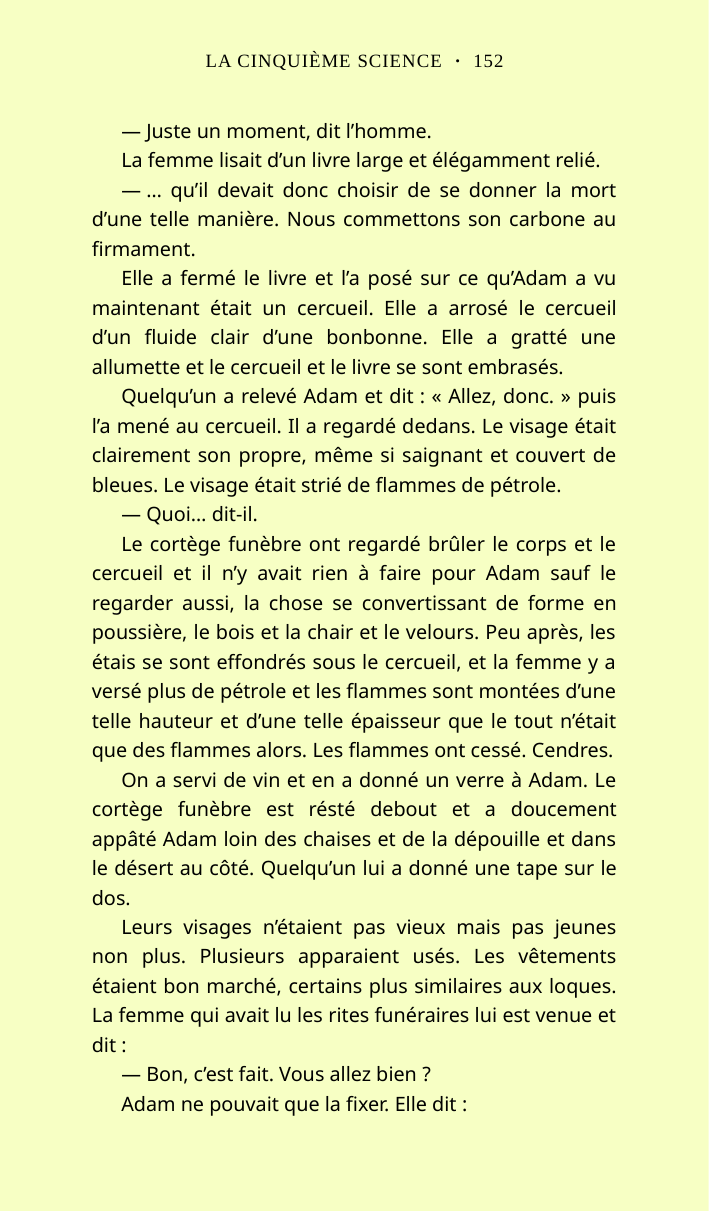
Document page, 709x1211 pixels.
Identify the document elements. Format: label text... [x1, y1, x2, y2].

text Quelqu’un a relevé Adam et dit : « Allez, donc. » puis l’a mené au cercueil. Il a regardé dedans. Le visage était clairement son propre, même si saignant et couvert de bleues. Le visage était strié de flammes de pétrole. [92, 380, 617, 498]
text Elle a fermé le livre et l’a posé sur ce qu’Adam a vu maintenant était un cercueil. Elle a arrosé le cercueil d’un fluide clair d’une bonbonne. Elle a gratté une allumette et le cercueil et le livre se sont embrasés. [92, 262, 617, 380]
text — Bon, c’est fait. Vous allez bien ? [92, 1058, 617, 1088]
text — … qu’il devait donc choisir de se donner la mort d’une telle manière. Nous commettons son carbone au firmament. [92, 174, 617, 262]
text Leurs visages n’étaient pas vieux mais pas jeunes non plus. Plusieurs apparaient usés. Les vêtements étaient bon marché, certains plus similaires aux loques. La femme qui avait lu les rites funéraires lui est venue et dit : [92, 911, 617, 1058]
text Adam ne pouvait que la fixer. Elle dit : [92, 1088, 617, 1117]
text — Quoi… dit-il. [92, 498, 617, 528]
text — Juste un moment, dit l’homme. [92, 115, 617, 144]
text Le cortège funèbre ont regardé brûler le corps et le cercueil et il n’y avait rien à faire pour Adam sauf le regarder aussi, la chose se convertissant de forme en poussière, le bois et la chair et le velours. Peu après, les étais se sont effondrés sous le cercueil, et la femme y a versé plus de pétrole et les flammes sont montées d’une telle hauteur et d’une telle épaisseur que le tout n’était que des flammes alors. Les flammes ont cessé. Cendres. [92, 528, 617, 763]
text La femme lisait d’un livre large et élégamment relié. [92, 144, 617, 174]
text On a servi de vin et en a donné un verre à Adam. Le cortège funèbre est résté debout et a doucement appâté Adam loin des chaises et de la dépouille et dans le désert au côté. Quelqu’un lui a donné une tape sur le dos. [92, 763, 617, 911]
